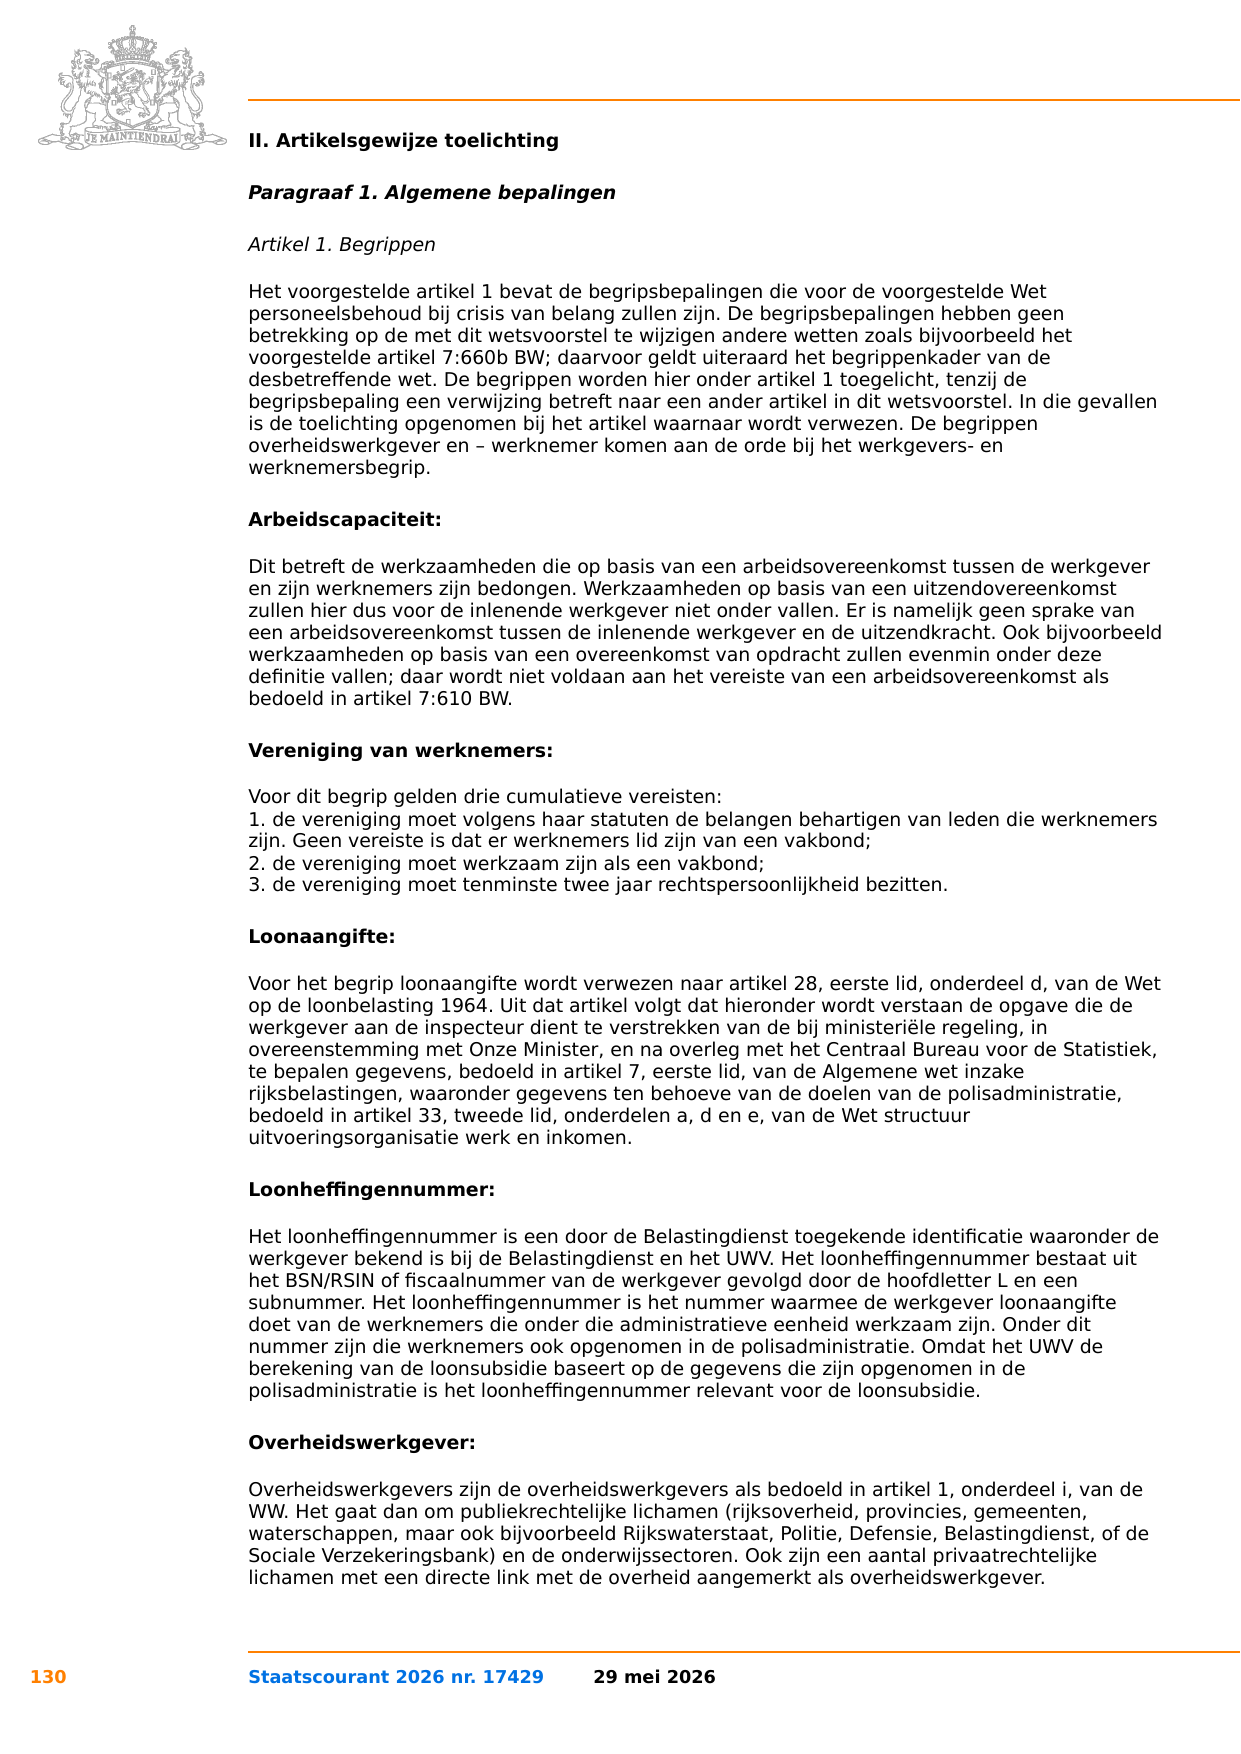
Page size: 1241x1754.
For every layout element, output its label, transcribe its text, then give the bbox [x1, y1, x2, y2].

picture [38, 25, 227, 150]
text 1. de vereniging moet volgens haar statuten de belangen behartigen van leden die werknemers zijn. Geen vereiste is dat er werknemers lid zijn van een vakbond; [248, 808, 1163, 852]
subtitle Loonheffingennummer: [248, 1179, 1163, 1201]
subtitle Overheidswerkgever: [248, 1432, 1163, 1454]
text Dit betreft de werkzaamheden die op basis van een arbeidsovereenkomst tussen de werkgever en zijn werknemers zijn bedongen. Werkzaamheden op basis van een uitzendovereenkomst zullen hier dus voor de inlenende werkgever niet onder vallen. Er is namelijk geen sprake van een arbeidsovereenkomst tussen de inlenende werkgever en de uitzendkracht. Ook bijvoorbeeld werkzaamheden op basis van een overeenkomst van opdracht zullen evenmin onder deze definitie vallen; daar wordt niet voldaan aan het vereiste van een arbeidsovereenkomst als bedoeld in artikel 7:610 BW. [248, 556, 1163, 709]
subtitle Paragraaf 1. Algemene bepalingen [248, 182, 1163, 204]
text Voor dit begrip gelden drie cumulatieve vereisten: [248, 786, 1163, 808]
text Het loonheffingennummer is een door de Belastingdienst toegekende identificatie waaronder de werkgever bekend is bij de Belastingdienst en het UWV. Het loonheffingennummer bestaat uit het BSN/RSIN of fiscaalnummer van de werkgever gevolgd door de hoofdletter L en een subnummer. Het loonheffingennummer is het nummer waarmee de werkgever loonaangifte doet van de werknemers die onder die administratieve eenheid werkzaam zijn. Onder dit nummer zijn die werknemers ook opgenomen in de polisadministratie. Omdat het UWV de berekening van de loonsubsidie baseert op de gegevens die zijn opgenomen in de polisadministratie is het loonheffingennummer relevant voor de loonsubsidie. [248, 1226, 1163, 1402]
subtitle Arbeidscapaciteit: [248, 509, 1163, 531]
subtitle Vereniging van werknemers: [248, 739, 1163, 761]
text 2. de vereniging moet werkzaam zijn als een vakbond; [248, 852, 1163, 874]
text Voor het begrip loonaangifte wordt verwezen naar artikel 28, eerste lid, onderdeel d, van de Wet op de loonbelasting 1964. Uit dat artikel volgt dat hieronder wordt verstaan de opgave die de werkgever aan de inspecteur dient te verstrekken van de bij ministeriële regeling, in overeenstemming met Onze Minister, en na overleg met het Centraal Bureau voor de Statistiek, te bepalen gegevens, bedoeld in artikel 7, eerste lid, van de Algemene wet inzake rijksbelastingen, waaronder gegevens ten behoeve van de doelen van de polisadministratie, bedoeld in artikel 33, tweede lid, onderdelen a, d en e, van de Wet structuur uitvoeringsorganisatie werk en inkomen. [248, 973, 1163, 1149]
text Het voorgestelde artikel 1 bevat de begripsbepalingen die voor de voorgestelde Wet personeelsbehoud bij crisis van belang zullen zijn. De begripsbepalingen hebben geen betrekking op de met dit wetsvoorstel te wijzigen andere wetten zoals bijvoorbeeld het voorgestelde artikel 7:660b BW; daarvoor geldt uiteraard het begrippenkader van de desbetreffende wet. De begrippen worden hier onder artikel 1 toegelicht, tenzij de begripsbepaling een verwijzing betreft naar een ander artikel in dit wetsvoorstel. In die gevallen is de toelichting opgenomen bij het artikel waarnaar wordt verwezen. De begrippen overheidswerkgever en – werknemer komen aan de orde bij het werkgevers- en werknemersbegrip. [248, 281, 1163, 479]
subtitle Loonaangifte: [248, 926, 1163, 948]
subtitle Artikel 1. Begrippen [248, 234, 1163, 256]
text Overheidswerkgevers zijn de overheidswerkgevers als bedoeld in artikel 1, onderdeel i, van de WW. Het gaat dan om publiekrechtelijke lichamen (rijksoverheid, provincies, gemeenten, waterschappen, maar ook bijvoorbeeld Rijkswaterstaat, Politie, Defensie, Belastingdienst, of de Sociale Verzekeringsbank) en de onderwijssectoren. Ook zijn een aantal privaatrechtelijke lichamen met een directe link met de overheid aangemerkt als overheidswerkgever. [248, 1479, 1163, 1589]
subtitle II. Artikelsgewijze toelichting [248, 130, 1163, 152]
text 3. de vereniging moet tenminste twee jaar rechtspersoonlijkheid bezitten. [248, 874, 1163, 896]
